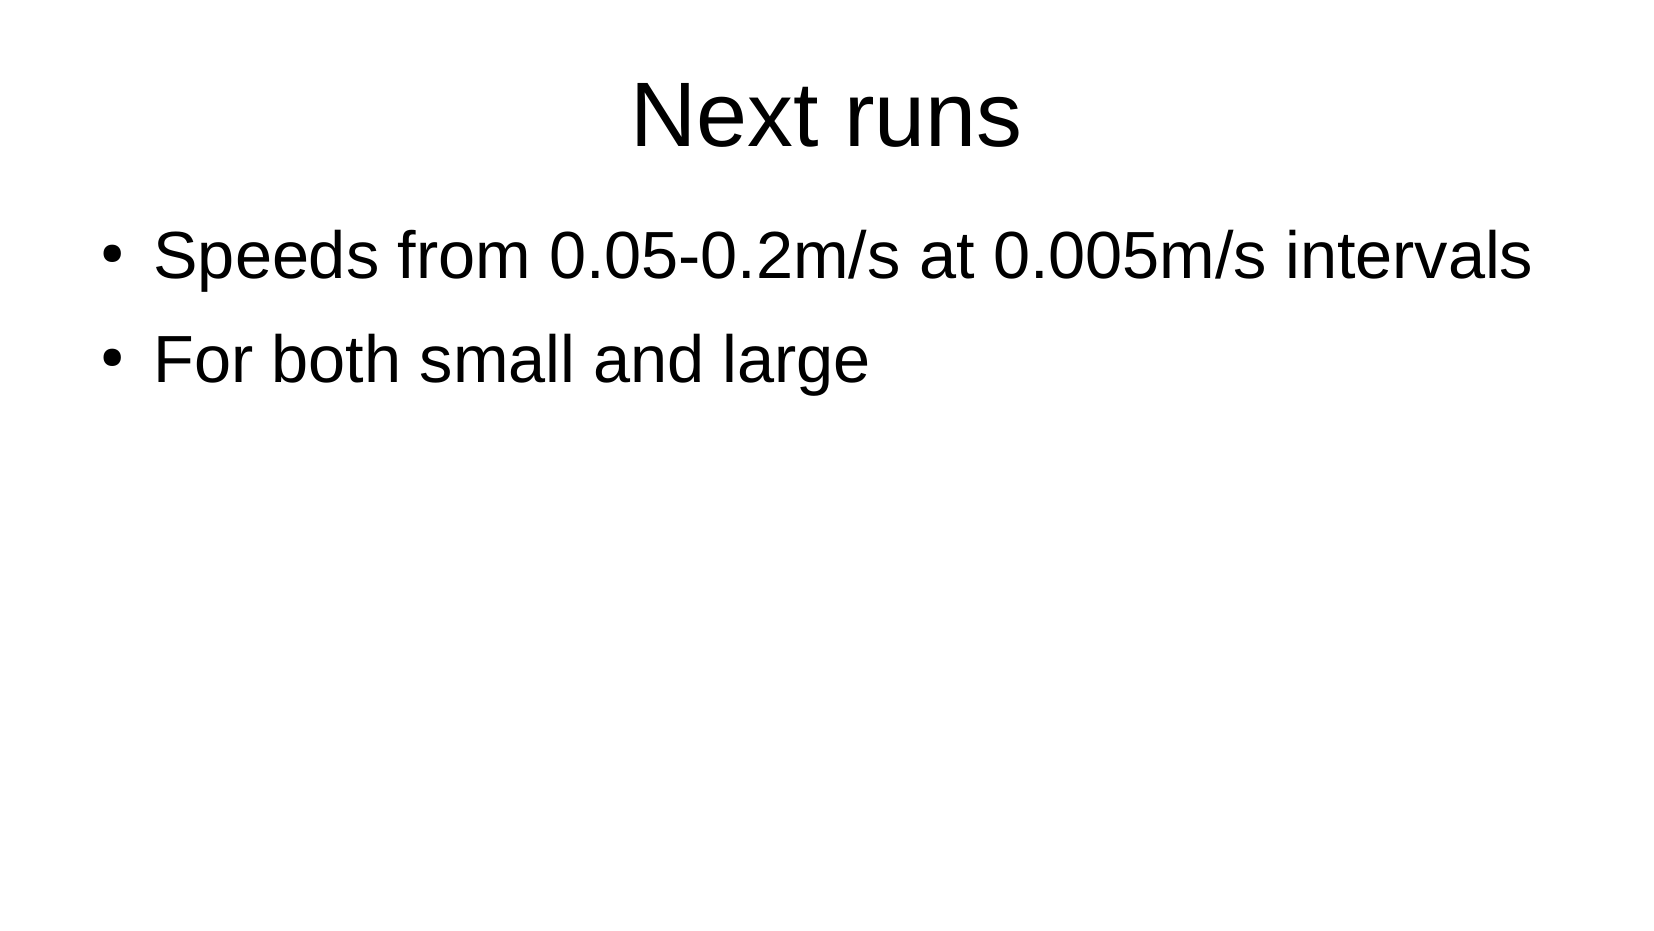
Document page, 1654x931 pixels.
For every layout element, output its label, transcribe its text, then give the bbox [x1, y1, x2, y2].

title Next runs [82, 37, 1571, 193]
list Speeds from 0.05-0.2m/s at 0.005m/s intervals For both small and large [82, 217, 1571, 758]
